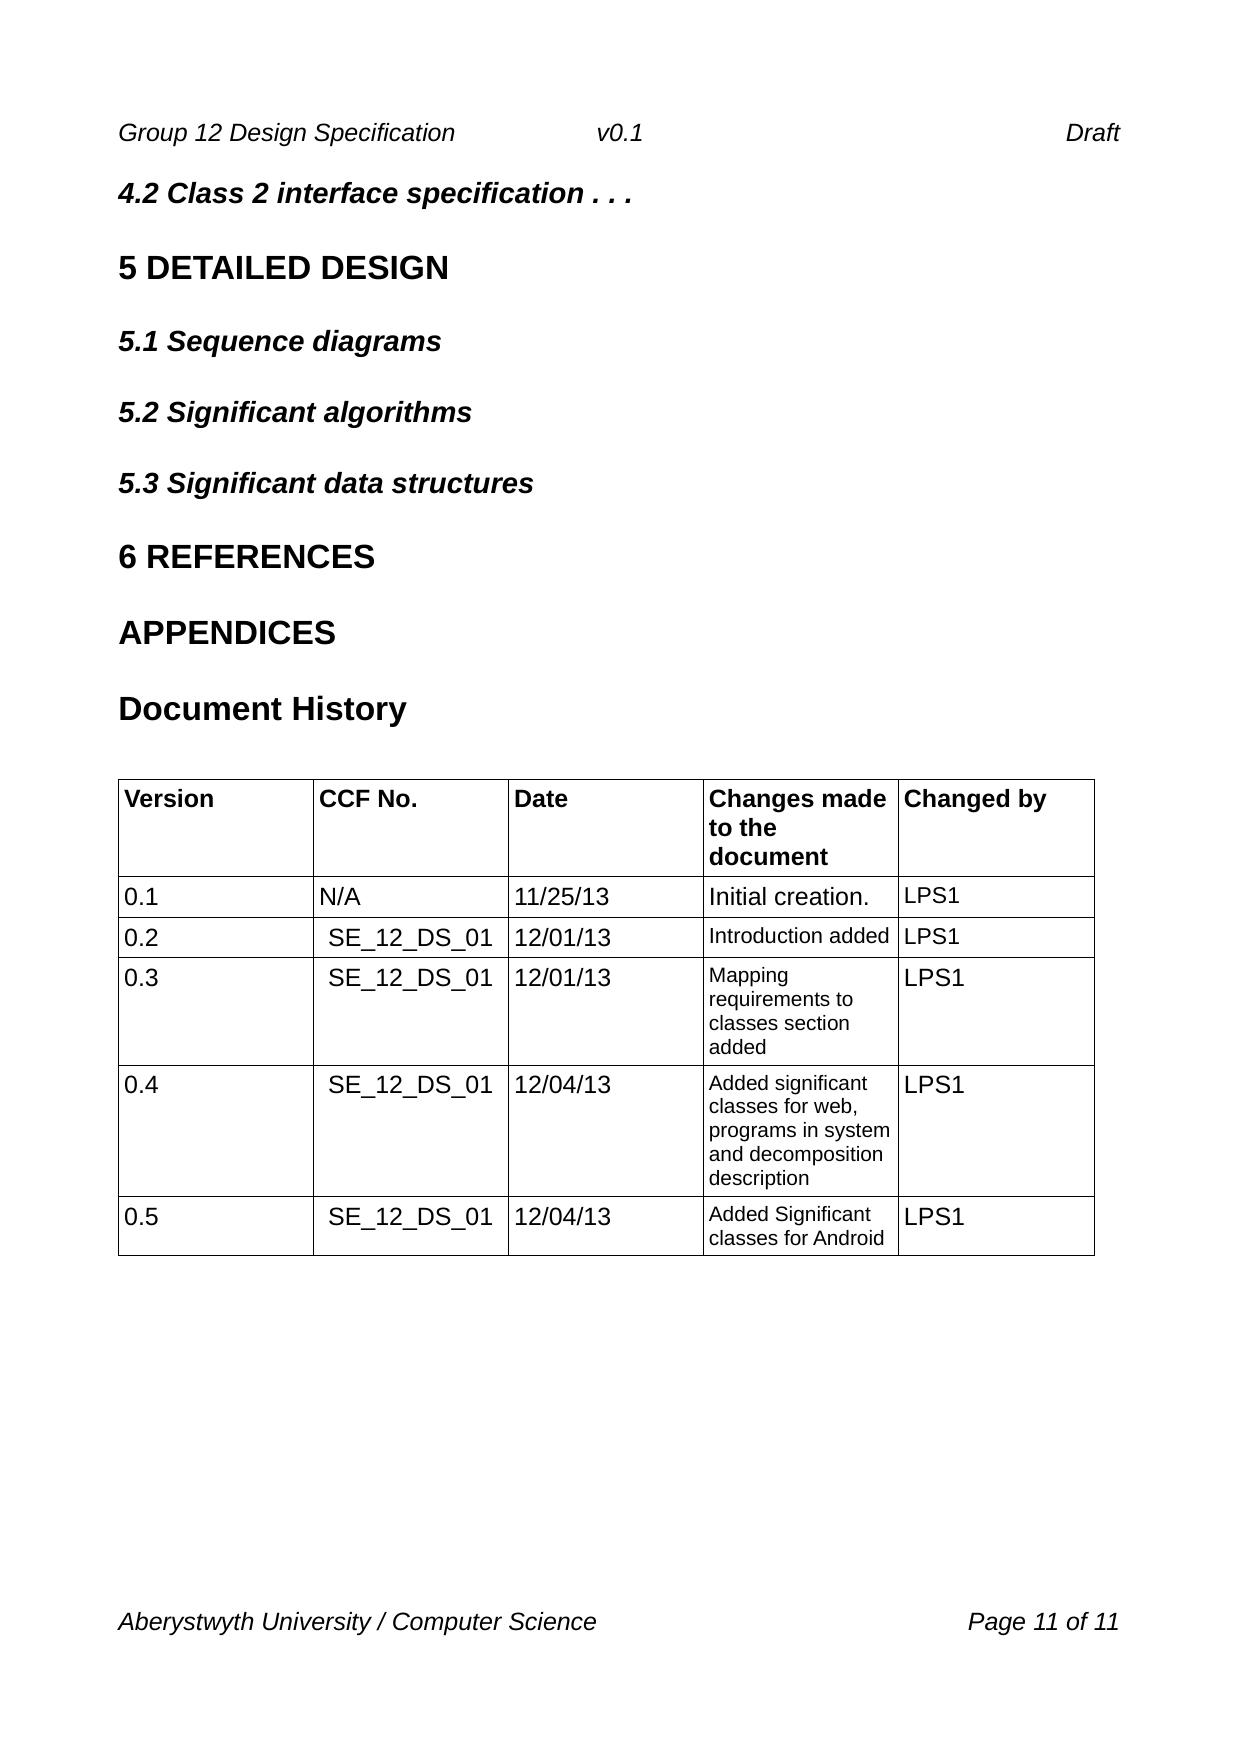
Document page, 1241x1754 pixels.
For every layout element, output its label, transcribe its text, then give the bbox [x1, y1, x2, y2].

table_cell Mapping requirements to classes section added [704, 958, 898, 1064]
table_cell LPS1 [899, 1066, 1094, 1196]
subtitle 5.1 Sequence diagrams [118, 324, 1122, 357]
table_cell LPS1 [899, 877, 1094, 917]
table_cell 04/12/13 [509, 1066, 703, 1196]
subtitle Document History [118, 689, 1122, 728]
table_cell Initial creation. [704, 877, 898, 917]
table_cell 0.5 [119, 1197, 313, 1255]
table_cell Added significant classes for web, programs in system and decomposition description [704, 1066, 898, 1196]
table_cell Introduction added [704, 918, 898, 957]
table_cell SE_12_DS_01 [314, 918, 508, 957]
table_header Date [509, 780, 703, 876]
table_cell LPS1 [899, 918, 1094, 957]
table_header CCF No. [314, 780, 508, 876]
table_cell 01/12/13 [509, 918, 703, 957]
table_cell N/A [314, 877, 508, 917]
table_cell 0.2 [119, 918, 313, 957]
subtitle 5.2 Significant algorithms [118, 395, 1122, 428]
subtitle 6 REFERENCES [118, 537, 1122, 575]
table_cell 01/12/13 [509, 958, 703, 1064]
table_cell LPS1 [899, 1197, 1094, 1255]
table_cell 0.4 [119, 1066, 313, 1196]
table_header Changes made to the document [704, 780, 898, 876]
table_cell SE_12_DS_01 [314, 958, 508, 1064]
table_header Changed by [899, 780, 1094, 876]
table_cell 04/12/13 [509, 1197, 703, 1255]
subtitle APPENDICES [118, 613, 1122, 652]
subtitle 5.3 Significant data structures [118, 466, 1122, 499]
table_header Version [119, 780, 313, 876]
table_cell Added Significant classes for Android [704, 1197, 898, 1255]
subtitle 5 DETAILED DESIGN [118, 247, 1122, 286]
table_cell SE_12_DS_01 [314, 1066, 508, 1196]
table_cell LPS1 [899, 958, 1094, 1064]
table_cell SE_12_DS_01 [314, 1197, 508, 1255]
table_cell 0.1 [119, 877, 313, 917]
table_cell 0.3 [119, 958, 313, 1064]
subtitle 4.2 Class 2 interface specification . . . [118, 176, 1122, 210]
table_cell 25/11/13 [509, 877, 703, 917]
